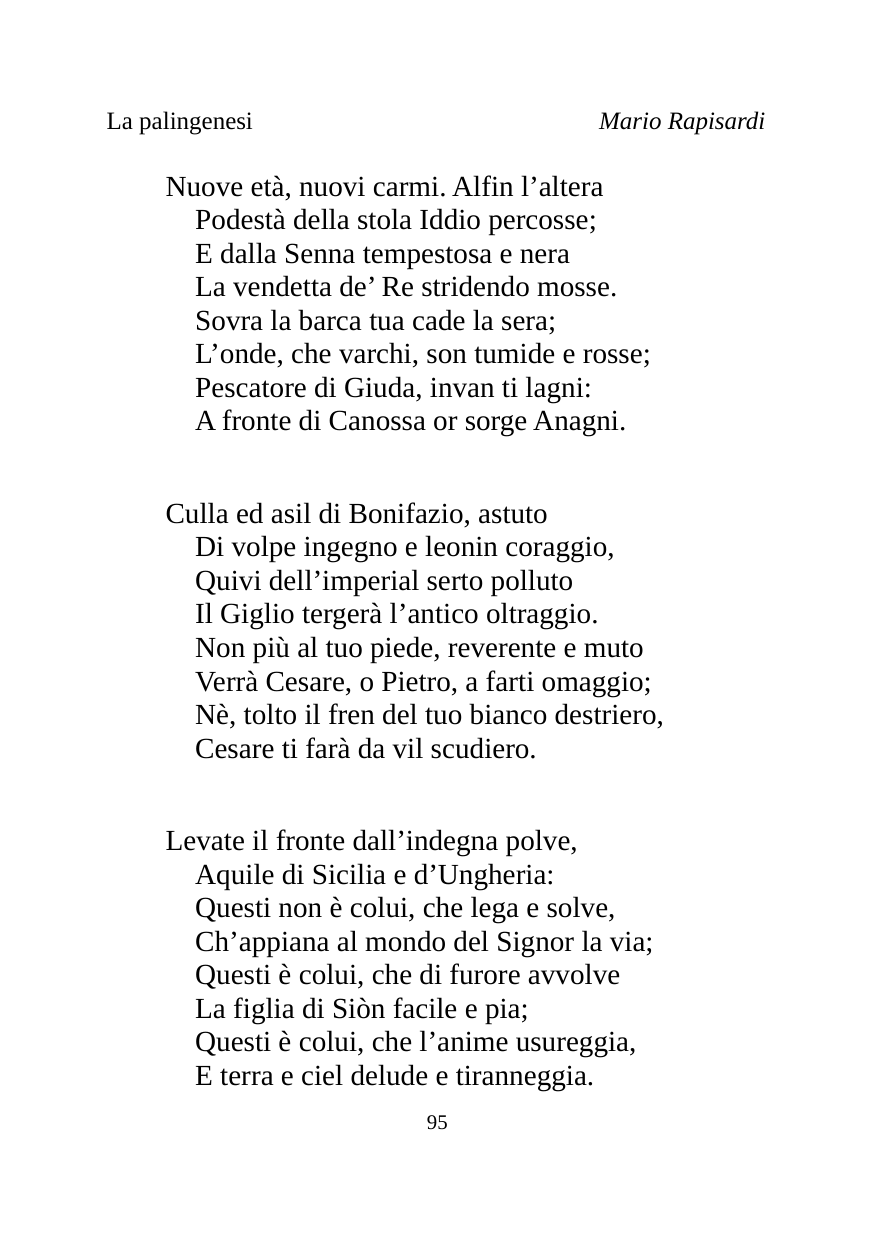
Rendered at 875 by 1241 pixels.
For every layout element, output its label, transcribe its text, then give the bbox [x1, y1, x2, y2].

text Culla ed asil di Bonifazio, astuto Di volpe ingegno e leonin coraggio, Quivi dell’imperial serto polluto Il Giglio tergerà l’antico oltraggio. Non più al tuo piede, reverente e muto Verrà Cesare, o Pietro, a farti omaggio; Nè, tolto il fren del tuo bianco destriero, Cesare ti farà da vil scudiero. [165, 496, 768, 764]
text Nuove età, nuovi carmi. Alfin l’altera Podestà della stola Iddio percosse; E dalla Senna tempestosa e nera La vendetta de’ Re stridendo mosse. Sovra la barca tua cade la sera; L’onde, che varchi, son tumide e rosse; Pescatore di Giuda, invan ti lagni: A fronte di Canossa or sorge Anagni. [165, 169, 768, 437]
text Levate il fronte dall’indegna polve, Aquile di Sicilia e d’Ungheria: Questi non è colui, che lega e solve, Ch’appiana al mondo del Signor la via; Questi è colui, che di furore avvolve La figlia di Siòn facile e pia; Questi è colui, che l’anime usureggia, E terra e ciel delude e tiranneggia. [165, 823, 768, 1092]
